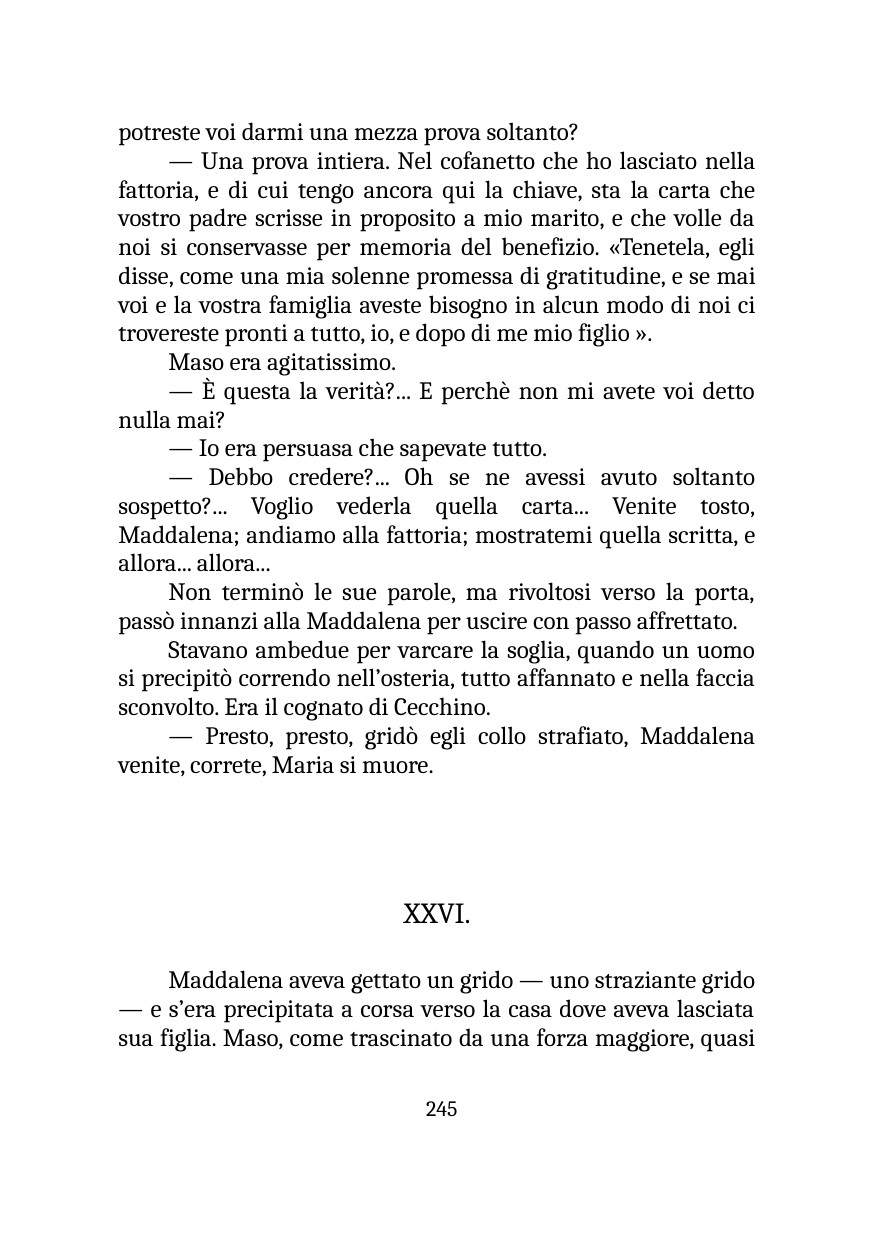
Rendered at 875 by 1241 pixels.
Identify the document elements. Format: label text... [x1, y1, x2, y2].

text — Io era persuasa che sapevate tutto. [118, 434, 756, 463]
text Maddalena aveva gettato un grido — uno straziante grido — e s’era precipitata a corsa verso la casa dove aveva lasciata sua figlia. Maso, come trascinato da una forza maggiore, quasi [118, 966, 756, 1053]
text Maso era agitatissimo. [118, 348, 756, 377]
text — È questa la verità?... E perchè non mi avete voi detto nulla mai? [118, 377, 756, 434]
text Non terminò le sue parole, ma rivoltosi verso la porta, passò innanzi alla Maddalena per uscire con passo affrettato. [118, 578, 756, 636]
text — Una prova intiera. Nel cofanetto che ho lasciato nella fattoria, e di cui tengo ancora qui la chiave, sta la carta che vostro padre scrisse in proposito a mio marito, e che volle da noi si conservasse per memoria del benefizio. «Tenetela, egli disse, come una mia solenne promessa di gratitudine, e se mai voi e la vostra famiglia aveste bisogno in alcun modo di noi ci trovereste pronti a tutto, io, e dopo di me mio figlio ». [118, 147, 756, 348]
text — Debbo credere?... Oh se ne avessi avuto soltanto sospetto?... Voglio vederla quella carta... Venite tosto, Maddalena; andiamo alla fattoria; mostratemi quella scritta, e allora... allora... [118, 463, 756, 578]
subtitle XXVI. [118, 897, 756, 931]
text — Presto, presto, gridò egli collo strafiato, Maddalena venite, correte, Maria si muore. [118, 722, 756, 779]
text potreste voi darmi una mezza prova soltanto? [118, 118, 756, 147]
text Stavano ambedue per varcare la soglia, quando un uomo si precipitò correndo nell’osteria, tutto affannato e nella faccia sconvolto. Era il cognato di Cecchino. [118, 636, 756, 722]
